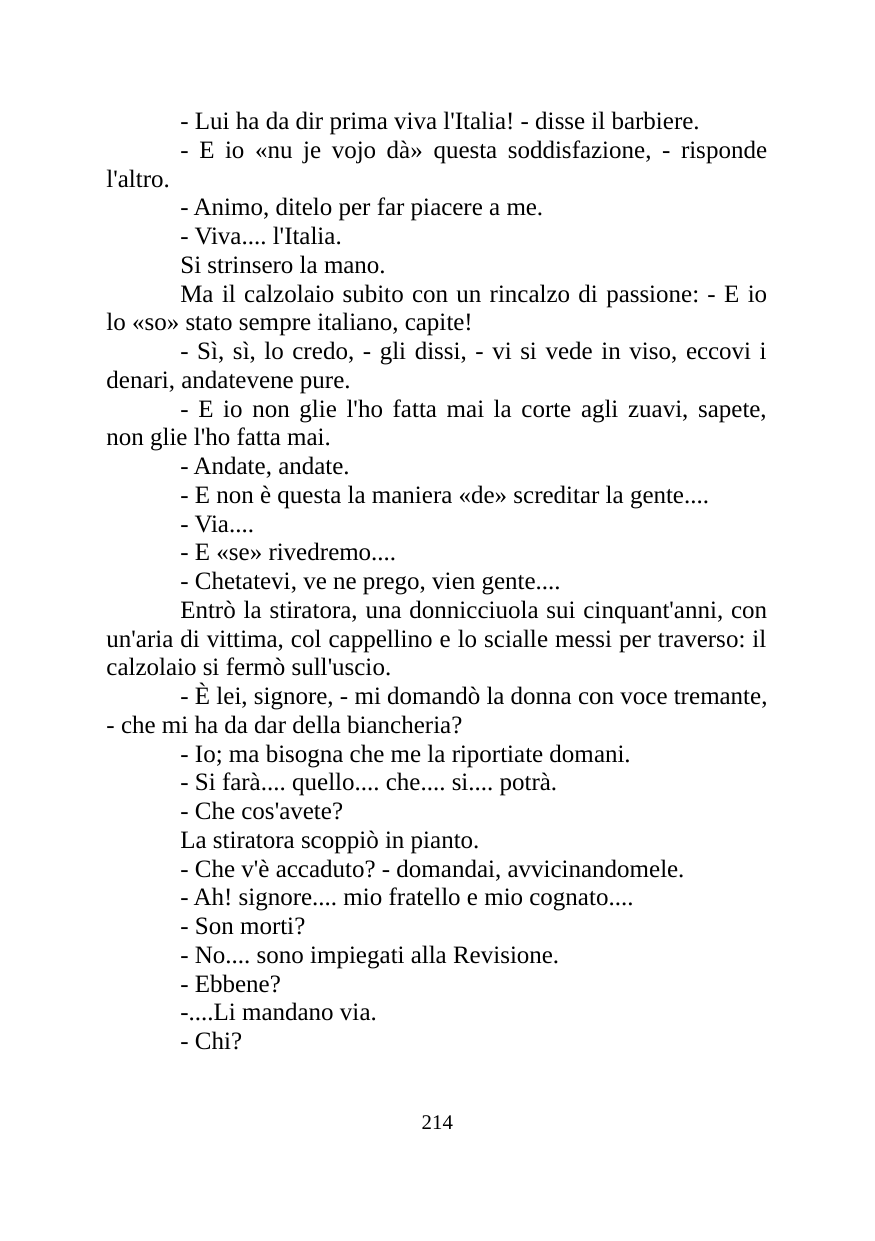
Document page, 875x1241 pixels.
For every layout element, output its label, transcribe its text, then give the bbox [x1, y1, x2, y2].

text - Lui ha da dir prima viva l'Italia! - disse il barbiere. [106, 106, 768, 135]
text La stiratora scoppiò in pianto. [106, 825, 768, 854]
text - Son morti? [106, 911, 768, 940]
text - Via.... [106, 509, 768, 537]
text - Ah! signore.... mio fratello e mio cognato.... [106, 882, 768, 911]
text Si strinsero la mano. [106, 250, 768, 279]
text - Andate, andate. [106, 451, 768, 480]
text - Chetatevi, ve ne prego, vien gente.... [106, 566, 768, 595]
text - Si farà.... quello.... che.... si.... potrà. [106, 767, 768, 796]
text - Sì, sì, lo credo, - gli dissi, - vi si vede in viso, eccovi i denari, andatevene pure. [106, 336, 768, 394]
text - Che cos'avete? [106, 796, 768, 825]
text - Ebbene? [106, 969, 768, 997]
text - È lei, signore, - mi domandò la donna con voce tremante, - che mi ha da dar della biancheria? [106, 681, 768, 739]
text - Che v'è accaduto? - domandai, avvicinandomele. [106, 854, 768, 882]
text -....Li mandano via. [106, 997, 768, 1026]
text - E io non glie l'ho fatta mai la corte agli zuavi, sapete, non glie l'ho fatta mai. [106, 394, 768, 451]
text - Io; ma bisogna che me la riportiate domani. [106, 739, 768, 767]
text - E io «nu je vojo dà» questa soddisfazione, - risponde l'altro. [106, 135, 768, 192]
text Ma il calzolaio subito con un rincalzo di passione: - E io lo «so» stato sempre italiano, capite! [106, 279, 768, 336]
text - E non è questa la maniera «de» screditar la gente.... [106, 480, 768, 509]
text - No.... sono impiegati alla Revisione. [106, 940, 768, 969]
text - Chi? [106, 1026, 768, 1055]
text - Viva.... l'Italia. [106, 221, 768, 250]
text - Animo, ditelo per far piacere a me. [106, 192, 768, 221]
text - E «se» rivedremo.... [106, 537, 768, 566]
text Entrò la stiratora, una donnicciuola sui cinquant'anni, con un'aria di vittima, col cappellino e lo scialle messi per traverso: il calzolaio si fermò sull'uscio. [106, 595, 768, 681]
